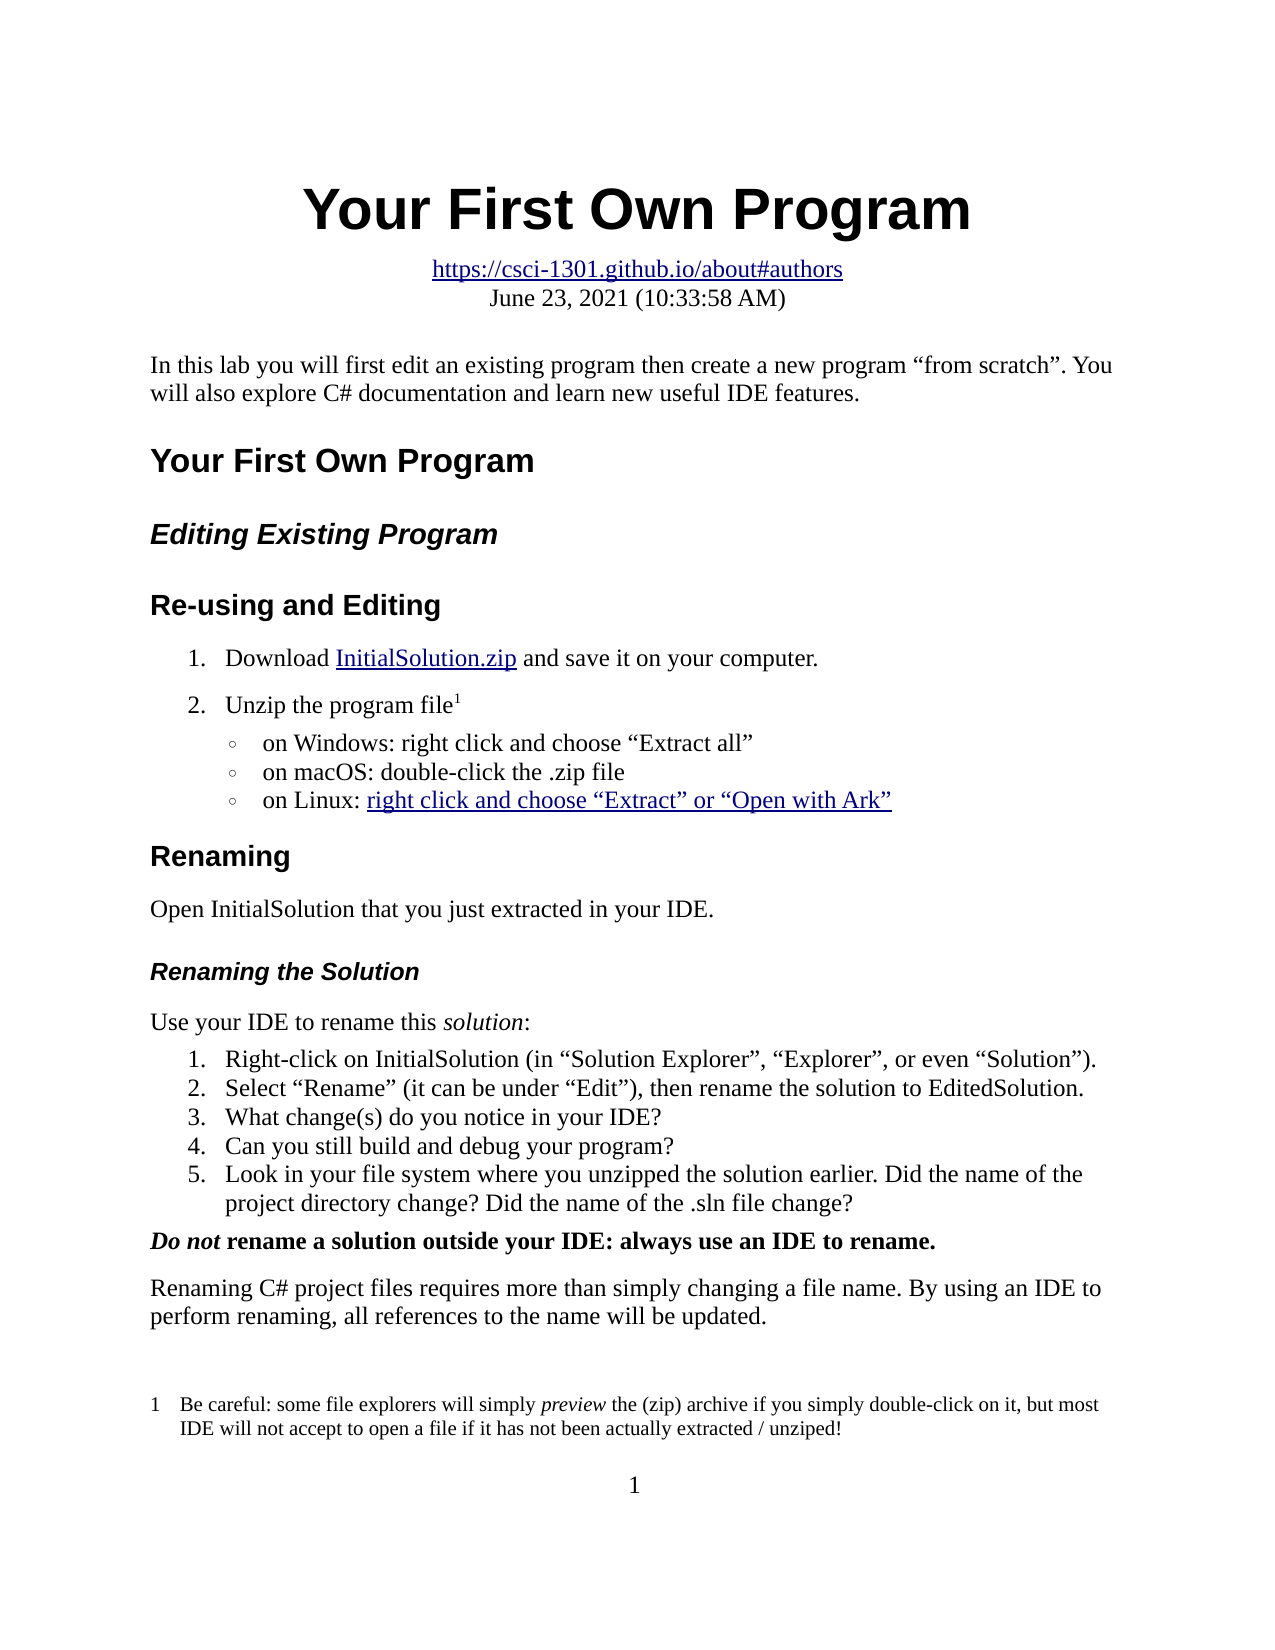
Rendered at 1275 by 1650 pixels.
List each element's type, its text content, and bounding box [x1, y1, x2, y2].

list Be careful: some file explorers will simply preview the (zip) archive if you simply double-click on it, but most IDE will not accept to open a file if it has not been actually extracted / unziped! [150, 1392, 1125, 1440]
text Renaming C# project files requires more than simply changing a file name. By using an IDE to perform renaming, all references to the name will be updated. [150, 1273, 1125, 1330]
text Use your IDE to rename this solution: [150, 1007, 1125, 1036]
text Open InitialSolution that you just extracted in your IDE. [150, 894, 1125, 923]
title Your First Own Program [150, 175, 1125, 242]
list Unzip the program file [187, 690, 1125, 719]
list Look in your file system where you unzipped the solution earlier. Did the name of the project directory change? Did the name of the .sln file change? [187, 1159, 1125, 1217]
text https://csci-1301.github.io/about#authors [150, 254, 1125, 283]
list Right-click on InitialSolution (in “Solution Explorer”, “Explorer”, or even “Solution”). [187, 1044, 1125, 1073]
list Select “Rename” (it can be under “Edit”), then rename the solution to EditedSolution. [187, 1073, 1125, 1102]
subtitle Your First Own Program [150, 441, 1125, 480]
list on macOS: double-click the .zip file [225, 757, 1125, 785]
list Download InitialSolution.zip and save it on your computer. [187, 643, 1125, 672]
text June 23, 2021 (10:33:58 AM) [150, 283, 1125, 312]
list on Windows: right click and choose “Extract all” [225, 728, 1125, 757]
subtitle Renaming [150, 839, 1125, 873]
subtitle Renaming the Solution [150, 957, 1125, 985]
list on Linux: right click and choose “Extract” or “Open with Ark” [225, 785, 1125, 814]
list What change(s) do you notice in your IDE? [187, 1102, 1125, 1131]
subtitle Editing Existing Program [150, 517, 1125, 551]
subtitle Re-using and Editing [150, 588, 1125, 622]
list Can you still build and debug your program? [187, 1131, 1125, 1159]
text In this lab you will first edit an existing program then create a new program “from scratch”. You will also explore C# documentation and learn new useful IDE features. [150, 350, 1125, 407]
text Do not rename a solution outside your IDE: always use an IDE to rename. [150, 1226, 1125, 1255]
